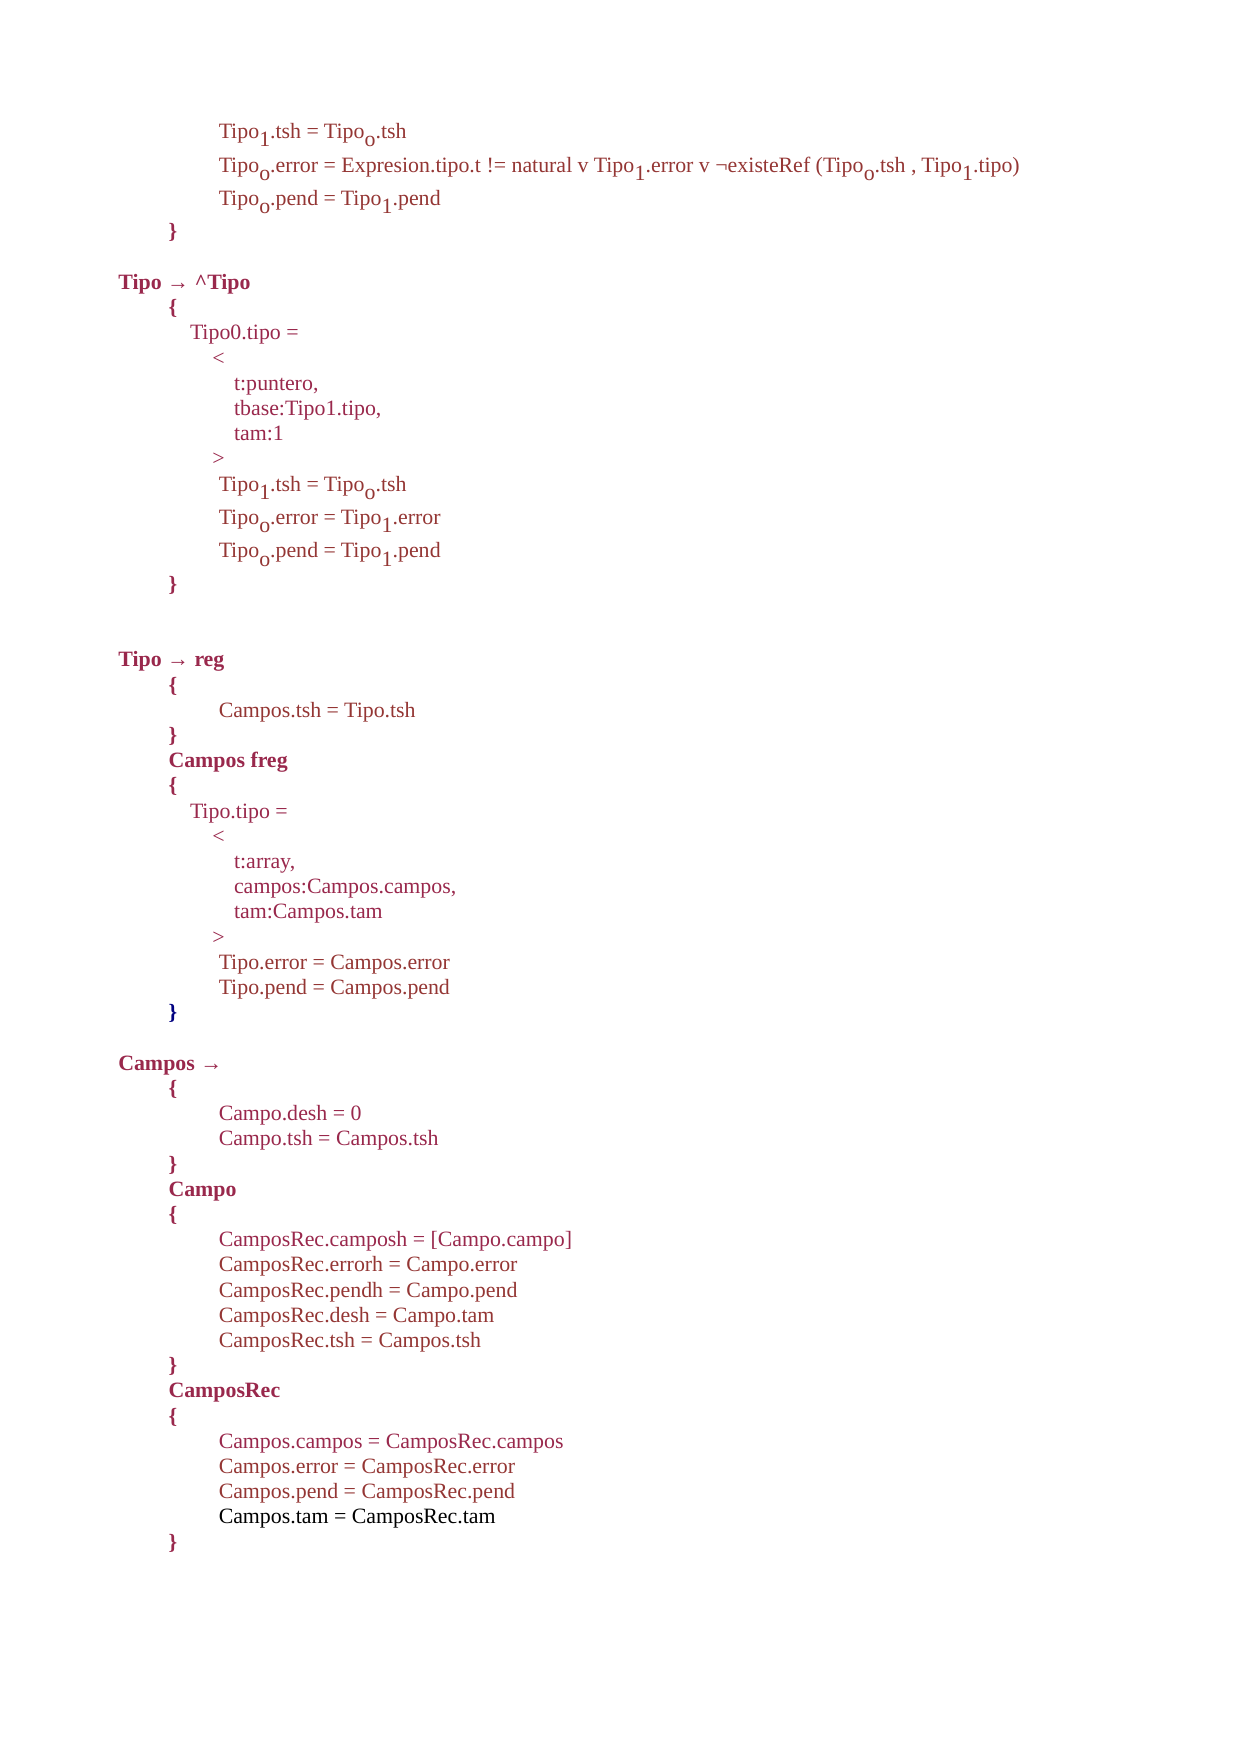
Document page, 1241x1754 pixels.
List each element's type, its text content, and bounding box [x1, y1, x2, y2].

text } [168, 218, 1122, 244]
text Campos.tsh = Tipo.tsh [168, 697, 1122, 722]
text { [168, 1075, 1122, 1100]
text tbase:Tipo1.tipo, [168, 395, 1122, 420]
text Tipoo.pend = Tipo1.pend [168, 537, 1122, 571]
text Tipoo.error = Tipo1.error [168, 504, 1122, 537]
text Tipo0.tipo = [168, 319, 1122, 344]
text Campos.pend = CamposRec.pend [168, 1478, 1122, 1503]
text Tipo.tipo = [168, 798, 1122, 823]
text { [168, 1201, 1122, 1226]
text Tipo.pend = Campos.pend [168, 974, 1122, 999]
text CamposRec.tsh = Campos.tsh [168, 1327, 1122, 1352]
text Tipo → ^Tipo [118, 269, 1122, 294]
text Campo [168, 1176, 1122, 1201]
text CamposRec [168, 1377, 1122, 1403]
text Campos freg [168, 747, 1122, 772]
text tam:1 [168, 420, 1122, 445]
text Campos.error = CamposRec.error [168, 1453, 1122, 1478]
text Campo.tsh = Campos.tsh [168, 1125, 1122, 1151]
text Tipo.error = Campos.error [118, 949, 1122, 974]
text CamposRec.camposh = [Campo.campo] [168, 1226, 1122, 1251]
text } [168, 571, 1122, 596]
text { [168, 1403, 1122, 1428]
text } [168, 1151, 1122, 1176]
text Tipoo.error = Expresion.tipo.t != natural v Tipo1.error v ¬existeRef (Tipoo.tsh , Tipo1.tipo) [168, 152, 1122, 185]
text { [168, 672, 1122, 697]
text Tipo1.tsh = Tipoo.tsh [168, 471, 1122, 504]
text < [168, 344, 1122, 370]
text Tipoo.pend = Tipo1.pend [168, 185, 1122, 218]
text { [168, 772, 1122, 798]
text } [168, 1529, 1122, 1554]
text Campos.tam = CamposRec.tam [168, 1503, 1122, 1529]
text { [168, 294, 1122, 319]
text Campos.campos = CamposRec.campos [168, 1428, 1122, 1453]
text } [168, 999, 1122, 1024]
text CamposRec.errorh = Campo.error [168, 1251, 1122, 1277]
text } [168, 1352, 1122, 1377]
text t:array, [168, 848, 1122, 873]
text campos:Campos.campos, [168, 873, 1122, 898]
text tam:Campos.tam [168, 898, 1122, 924]
text Campos → [118, 1050, 1122, 1075]
text < [168, 823, 1122, 848]
text Tipo → reg [118, 646, 1122, 672]
text > [168, 445, 1122, 471]
text t:puntero, [168, 370, 1122, 395]
text CamposRec.pendh = Campo.pend [168, 1277, 1122, 1302]
text Tipo1.tsh = Tipoo.tsh [168, 118, 1122, 152]
text > [168, 924, 1122, 949]
text Campo.desh = 0 [168, 1100, 1122, 1125]
text CamposRec.desh = Campo.tam [168, 1302, 1122, 1327]
text } [168, 722, 1122, 747]
